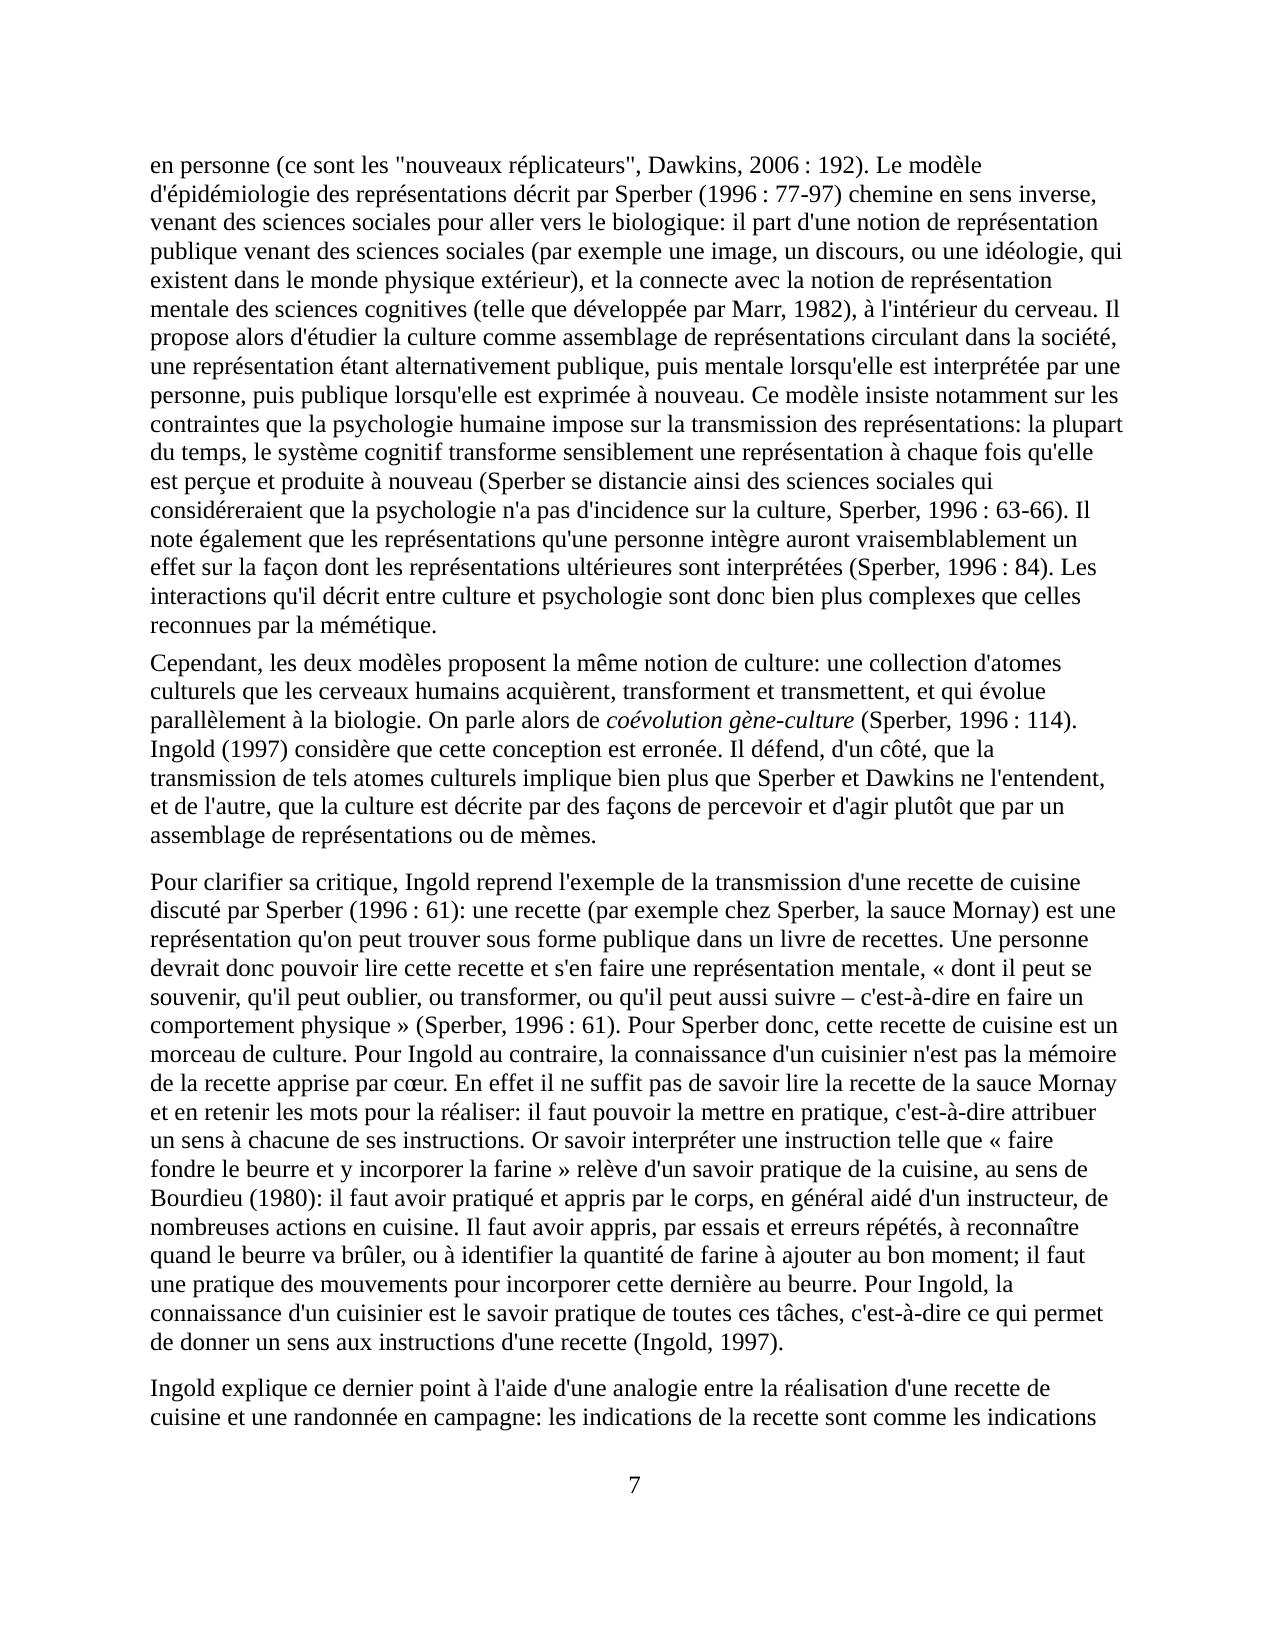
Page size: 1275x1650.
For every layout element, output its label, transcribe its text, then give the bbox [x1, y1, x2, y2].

text Cependant, les deux modèles proposent la même notion de culture: une collection d'atomes culturels que les cerveaux humains acquièrent, transforment et transmettent, et qui évolue parallèlement à la biologie. On parle alors de coévolution gène-culture (Sperber, 1996 : 114). Ingold (1997) considère que cette conception est erronée. Il défend, d'un côté, que la transmission de tels atomes culturels implique bien plus que Sperber et Dawkins ne l'entendent, et de l'autre, que la culture est décrite par des façons de percevoir et d'agir plutôt que par un assemblage de représentations ou de mèmes. [150, 648, 1125, 849]
text Ingold explique ce dernier point à l'aide d'une analogie entre la réalisation d'une recette de cuisine et une randonnée en campagne: les indications de la recette sont comme les indications [150, 1373, 1125, 1431]
text en personne (ce sont les "nouveaux réplicateurs", Dawkins, 2006 : 192). Le modèle d'épidémiologie des représentations décrit par Sperber (1996 : 77‑97) chemine en sens inverse, venant des sciences sociales pour aller vers le biologique: il part d'une notion de représentation publique venant des sciences sociales (par exemple une image, un discours, ou une idéologie, qui existent dans le monde physique extérieur), et la connecte avec la notion de représentation mentale des sciences cognitives (telle que développée par Marr, 1982), à l'intérieur du cerveau. Il propose alors d'étudier la culture comme assemblage de représentations circulant dans la société, une représentation étant alternativement publique, puis mentale lorsqu'elle est interprétée par une personne, puis publique lorsqu'elle est exprimée à nouveau. Ce modèle insiste notamment sur les contraintes que la psychologie humaine impose sur la transmission des représentations: la plupart du temps, le système cognitif transforme sensiblement une représentation à chaque fois qu'elle est perçue et produite à nouveau (Sperber se distancie ainsi des sciences sociales qui considéreraient que la psychologie n'a pas d'incidence sur la culture, Sperber, 1996 : 63‑66). Il note également que les représentations qu'une personne intègre auront vraisemblablement un effet sur la façon dont les représentations ultérieures sont interprétées (Sperber, 1996 : 84). Les interactions qu'il décrit entre culture et psychologie sont donc bien plus complexes que celles reconnues par la mémétique. [150, 150, 1125, 639]
text Pour clarifier sa critique, Ingold reprend l'exemple de la transmission d'une recette de cuisine discuté par Sperber (1996 : 61): une recette (par exemple chez Sperber, la sauce Mornay) est une représentation qu'on peut trouver sous forme publique dans un livre de recettes. Une personne devrait donc pouvoir lire cette recette et s'en faire une représentation mentale, « dont il peut se souvenir, qu'il peut oublier, ou transformer, ou qu'il peut aussi suivre – c'est-à-dire en faire un comportement physique » (Sperber, 1996 : 61). Pour Sperber donc, cette recette de cuisine est un morceau de culture. Pour Ingold au contraire, la connaissance d'un cuisinier n'est pas la mémoire de la recette apprise par cœur. En effet il ne suffit pas de savoir lire la recette de la sauce Mornay et en retenir les mots pour la réaliser: il faut pouvoir la mettre en pratique, c'est-à-dire attribuer un sens à chacune de ses instructions. Or savoir interpréter une instruction telle que « faire fondre le beurre et y incorporer la farine » relève d'un savoir pratique de la cuisine, au sens de Bourdieu (1980): il faut avoir pratiqué et appris par le corps, en général aidé d'un instructeur, de nombreuses actions en cuisine. Il faut avoir appris, par essais et erreurs répétés, à reconnaître quand le beurre va brûler, ou à identifier la quantité de farine à ajouter au bon moment; il faut une pratique des mouvements pour incorporer cette dernière au beurre. Pour Ingold, la connaissance d'un cuisinier est le savoir pratique de toutes ces tâches, c'est-à-dire ce qui permet de donner un sens aux instructions d'une recette (Ingold, 1997). [150, 867, 1125, 1356]
